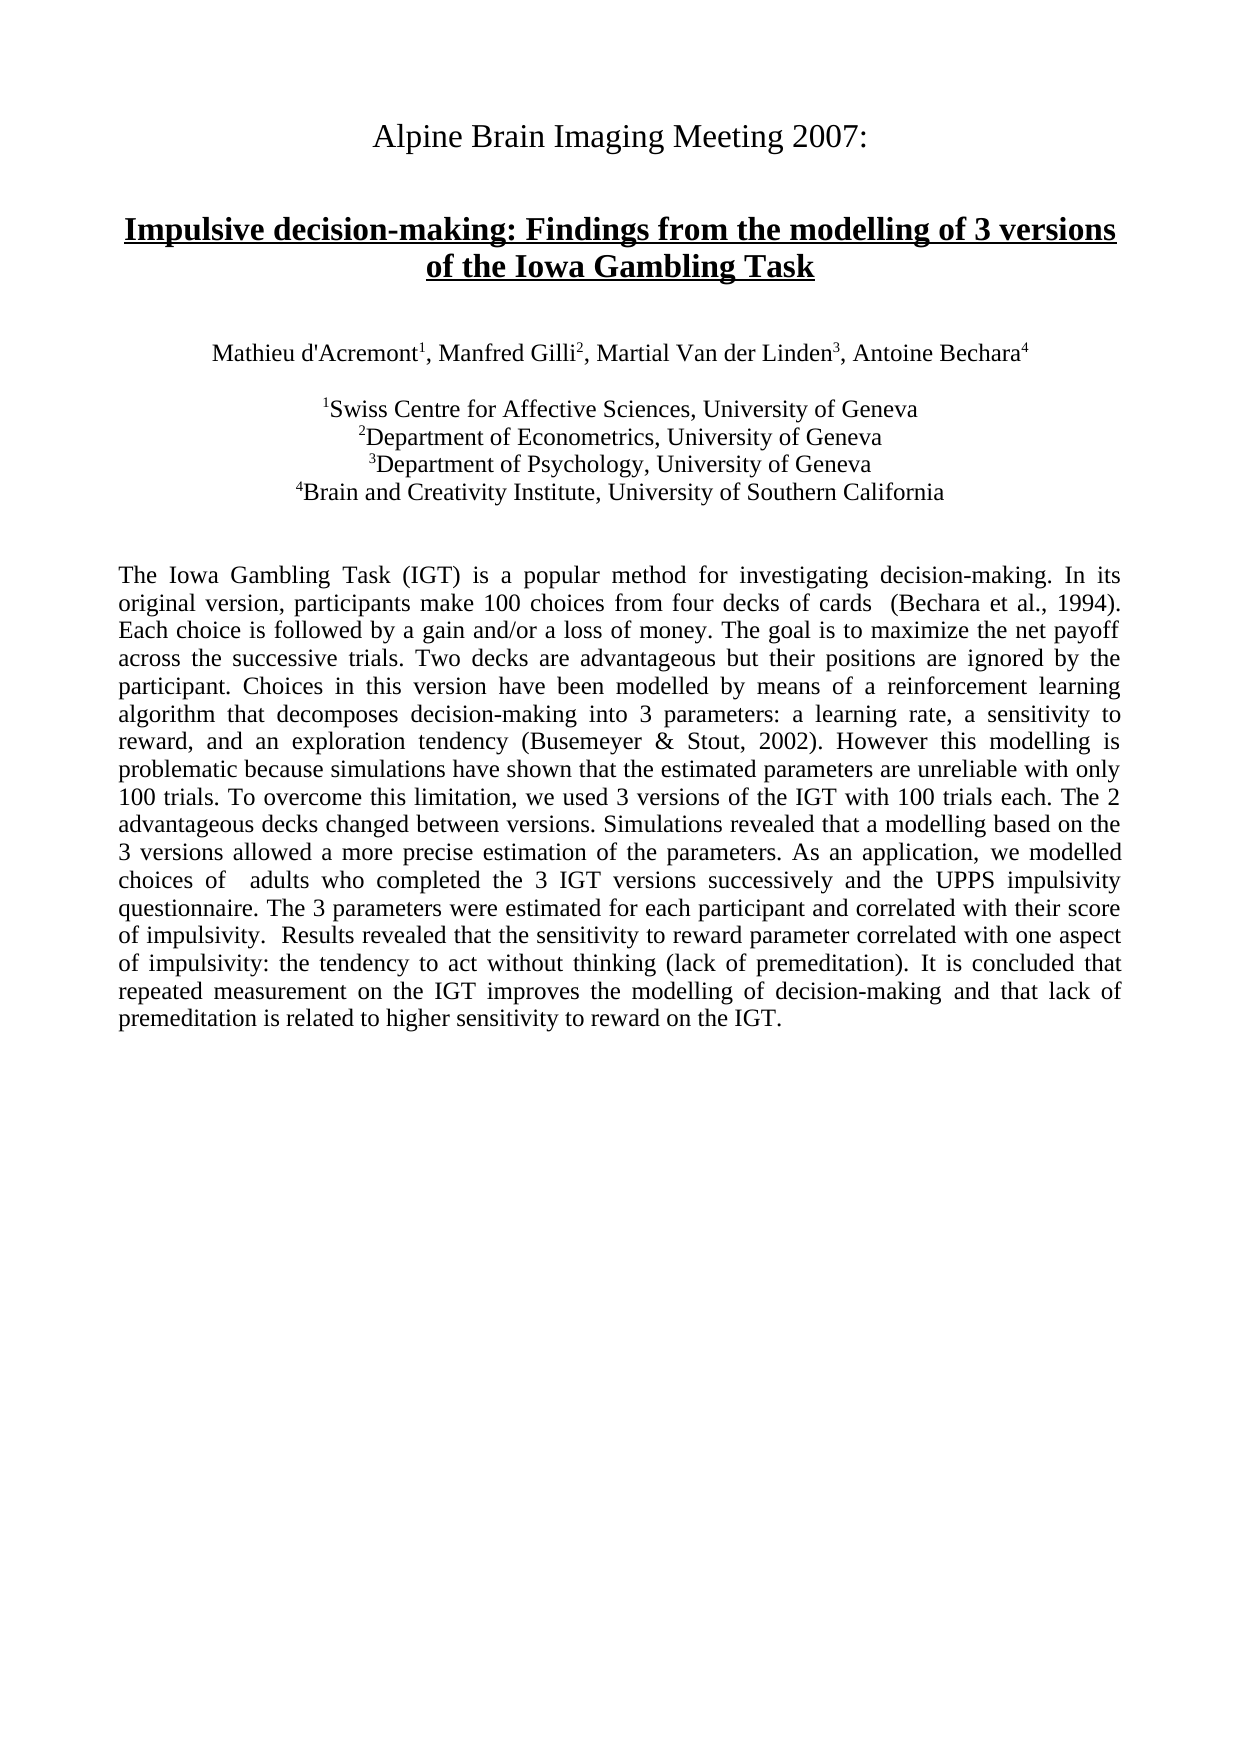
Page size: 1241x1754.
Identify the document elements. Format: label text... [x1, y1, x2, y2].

text The Iowa Gambling Task (IGT) is a popular method for investigating decision-making. In its original version, participants make 100 choices from four decks of cards (Bechara et al., 1994). Each choice is followed by a gain and/or a loss of money. The goal is to maximize the net payoff across the successive trials. Two decks are advantageous but their positions are ignored by the participant. Choices in this version have been modelled by means of a reinforcement learning algorithm that decomposes decision-making into 3 parameters: a learning rate, a sensitivity to reward, and an exploration tendency (Busemeyer & Stout, 2002). However this modelling is problematic because simulations have shown that the estimated parameters are unreliable with only 100 trials. To overcome this limitation, we used 3 versions of the IGT with 100 trials each. The 2 advantageous decks changed between versions. Simulations revealed that a modelling based on the 3 versions allowed a more precise estimation of the parameters. As an application, we modelled choices of adults who completed the 3 IGT versions successively and the UPPS impulsivity questionnaire. The 3 parameters were estimated for each participant and correlated with their score of impulsivity. Results revealed that the sensitivity to reward parameter correlated with one aspect of impulsivity: the tendency to act without thinking (lack of premeditation). It is concluded that repeated measurement on the IGT improves the modelling of decision-making and that lack of premeditation is related to higher sensitivity to reward on the IGT. [118, 561, 1122, 1032]
text 4Brain and Creativity Institute, University of Southern California [118, 478, 1122, 506]
text Mathieu d'Acremont1, Manfred Gilli2, Martial Van der Linden3, Antoine Bechara4 [118, 339, 1122, 367]
text 1Swiss Centre for Affective Sciences, University of Geneva [118, 395, 1122, 423]
text 3Department of Psychology, University of Geneva [118, 450, 1122, 478]
text Alpine Brain Imaging Meeting 2007: [118, 118, 1122, 155]
text 2Department of Econometrics, University of Geneva [118, 423, 1122, 450]
text Impulsive decision-making: Findings from the modelling of 3 versions of the Iowa Gambling Task [118, 210, 1122, 284]
